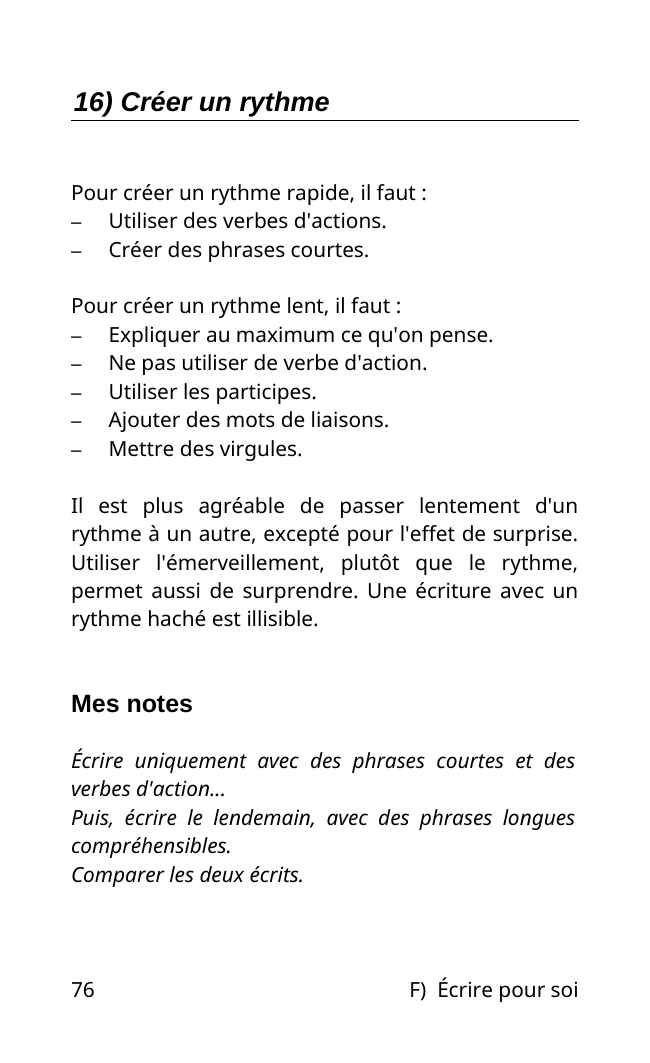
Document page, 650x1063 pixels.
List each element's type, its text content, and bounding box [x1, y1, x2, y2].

subtitle Créer un rythme [71, 84, 579, 120]
text Pour créer un rythme lent, il faut : [71, 292, 579, 320]
list Créer des phrases courtes. [71, 235, 579, 263]
text Comparer les deux écrits. [71, 860, 579, 888]
text Puis, écrire le lendemain, avec des phrases longues compréhensibles. [71, 803, 579, 860]
list Utiliser les participes. [71, 377, 579, 405]
text Il est plus agréable de passer lentement d'un rythme à un autre, excepté pour l'effet de surprise. Utiliser l'émerveillement, plutôt que le rythme, permet aussi de surprendre. Une écriture avec un rythme haché est illisible. [71, 491, 579, 633]
list Mettre des virgules. [71, 434, 579, 462]
text Pour créer un rythme rapide, il faut : [71, 178, 579, 206]
list Utiliser des verbes d'actions. [71, 206, 579, 235]
list Expliquer au maximum ce qu'on pense. [71, 320, 579, 348]
list Ne pas utiliser de verbe d'action. [71, 348, 579, 377]
text Écrire uniquement avec des phrases courtes et des verbes d'action... [71, 746, 579, 803]
subtitle Mes notes [71, 690, 579, 718]
list Ajouter des mots de liaisons. [71, 405, 579, 434]
